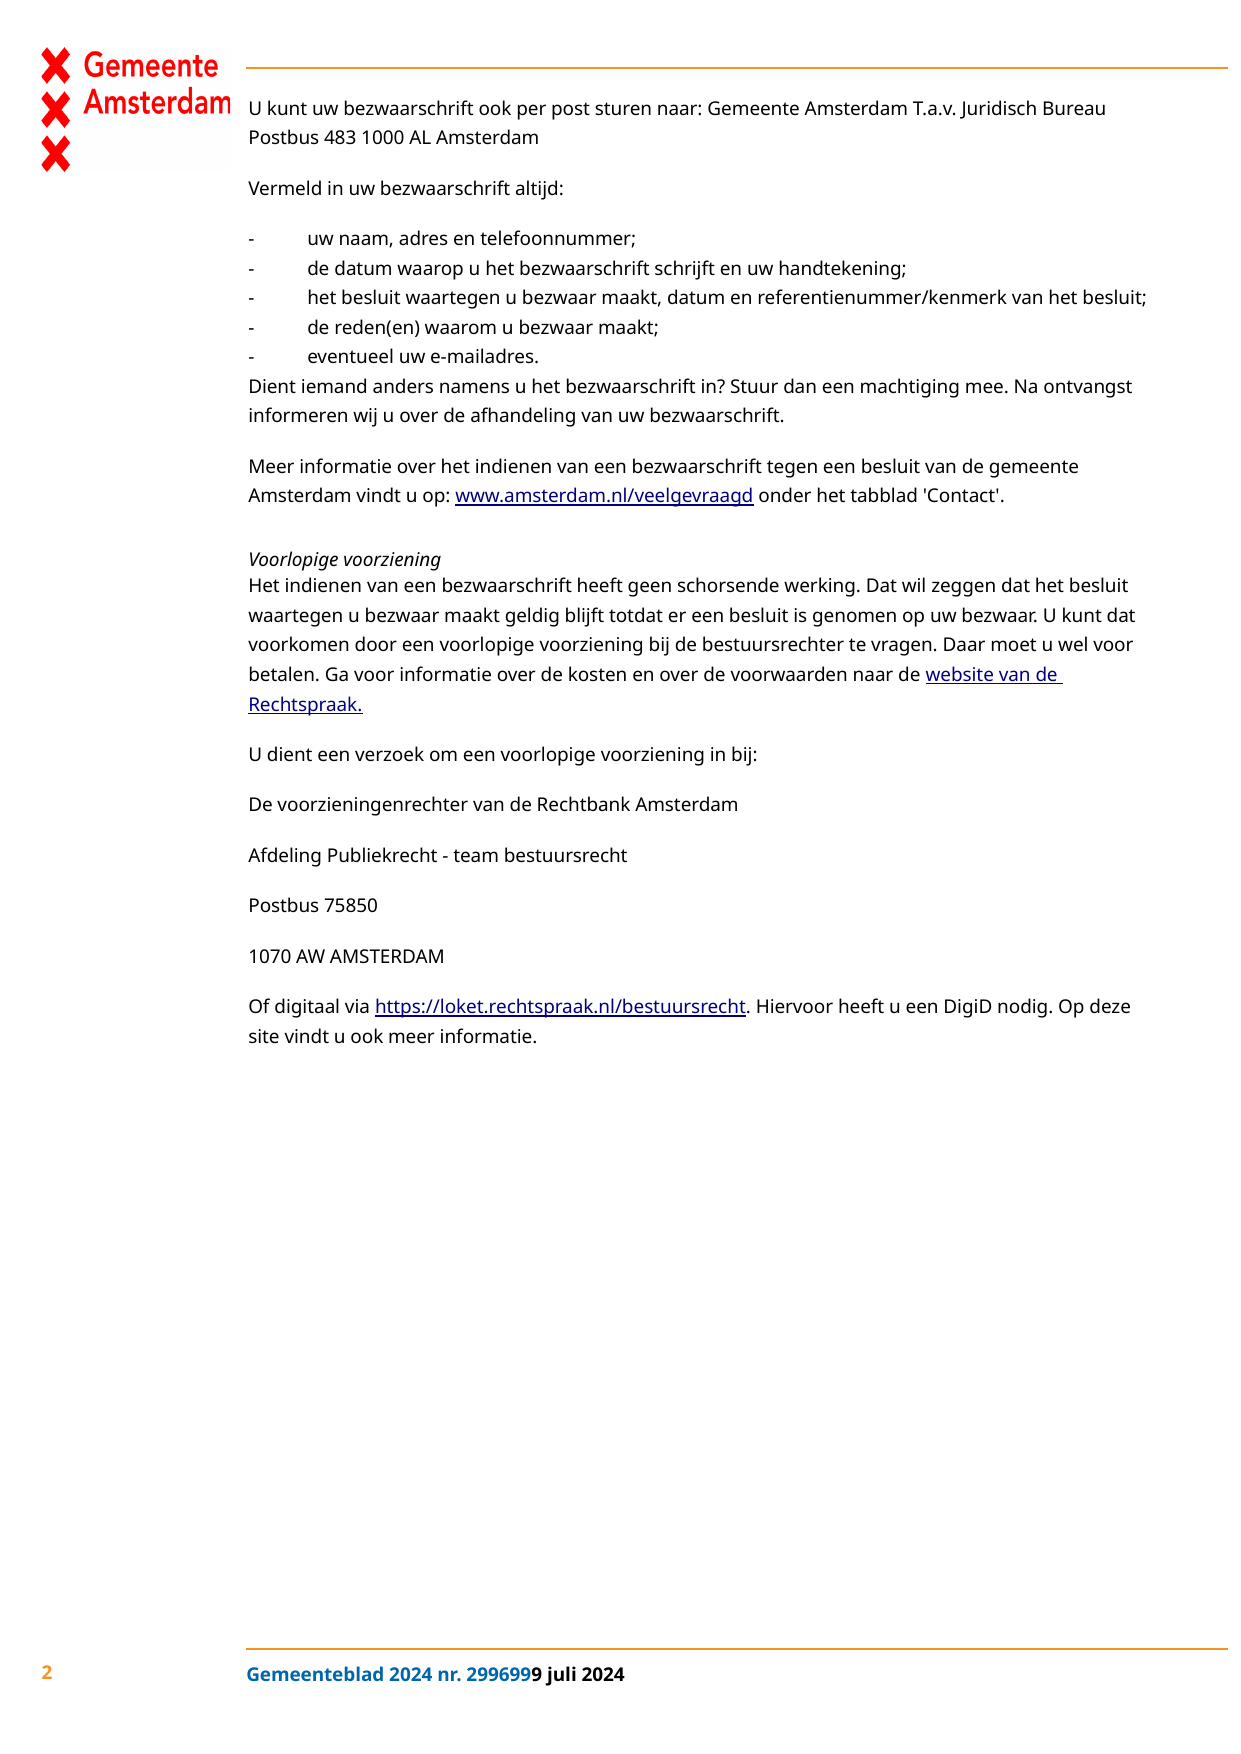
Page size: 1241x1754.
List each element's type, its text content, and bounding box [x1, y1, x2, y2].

list de reden(en) waarom u bezwaar maakt; [248, 314, 1152, 340]
picture [41, 47, 231, 172]
list het besluit waartegen u bezwaar maakt, datum en referentienummer/kenmerk van het besluit; [248, 284, 1152, 310]
text Het indienen van een bezwaarschrift heeft geen schorsende werking. Dat wil zeggen dat het besluit waartegen u bezwaar maakt geldig blijft totdat er een besluit is genomen op uw bezwaar. U kunt dat voorkomen door een voorlopige voorziening bij de bestuursrechter te vragen. Daar moet u wel voor betalen. Ga voor informatie over de kosten en over de voorwaarden naar de website van de Rechtspraak. [248, 572, 1152, 716]
list eventueel uw e-mailadres. [248, 343, 1152, 369]
list uw naam, adres en telefoonnummer; [248, 225, 1152, 251]
text Voorlopige voorziening [248, 547, 1152, 572]
list de datum waarop u het bezwaarschrift schrijft en uw handtekening; [248, 255, 1152, 281]
text Vermeld in uw bezwaarschrift altijd: [248, 175, 1152, 201]
text 1070 AW AMSTERDAM [248, 943, 1152, 968]
text U kunt uw bezwaarschrift ook per post sturen naar: Gemeente Amsterdam T.a.v. Juridisch Bureau Postbus 483 1000 AL Amsterdam [248, 95, 1152, 150]
text Meer informatie over het indienen van een bezwaarschrift tegen een besluit van de gemeente Amsterdam vindt u op: www.amsterdam.nl/veelgevraagd onder het tabblad 'Contact'. [248, 453, 1152, 508]
text De voorzieningenrechter van de Rechtbank Amsterdam [248, 792, 1152, 817]
text Of digitaal via https://loket.rechtspraak.nl/bestuursrecht. Hiervoor heeft u een DigiD nodig. Op deze site vindt u ook meer informatie. [248, 993, 1152, 1048]
text Dient iemand anders namens u het bezwaarschrift in? Stuur dan een machtiging mee. Na ontvangst informeren wij u over de afhandeling van uw bezwaarschrift. [248, 373, 1152, 428]
text Afdeling Publiekrecht - team bestuursrecht [248, 842, 1152, 868]
text Postbus 75850 [248, 892, 1152, 918]
text U dient een verzoek om een voorlopige voorziening in bij: [248, 741, 1152, 767]
